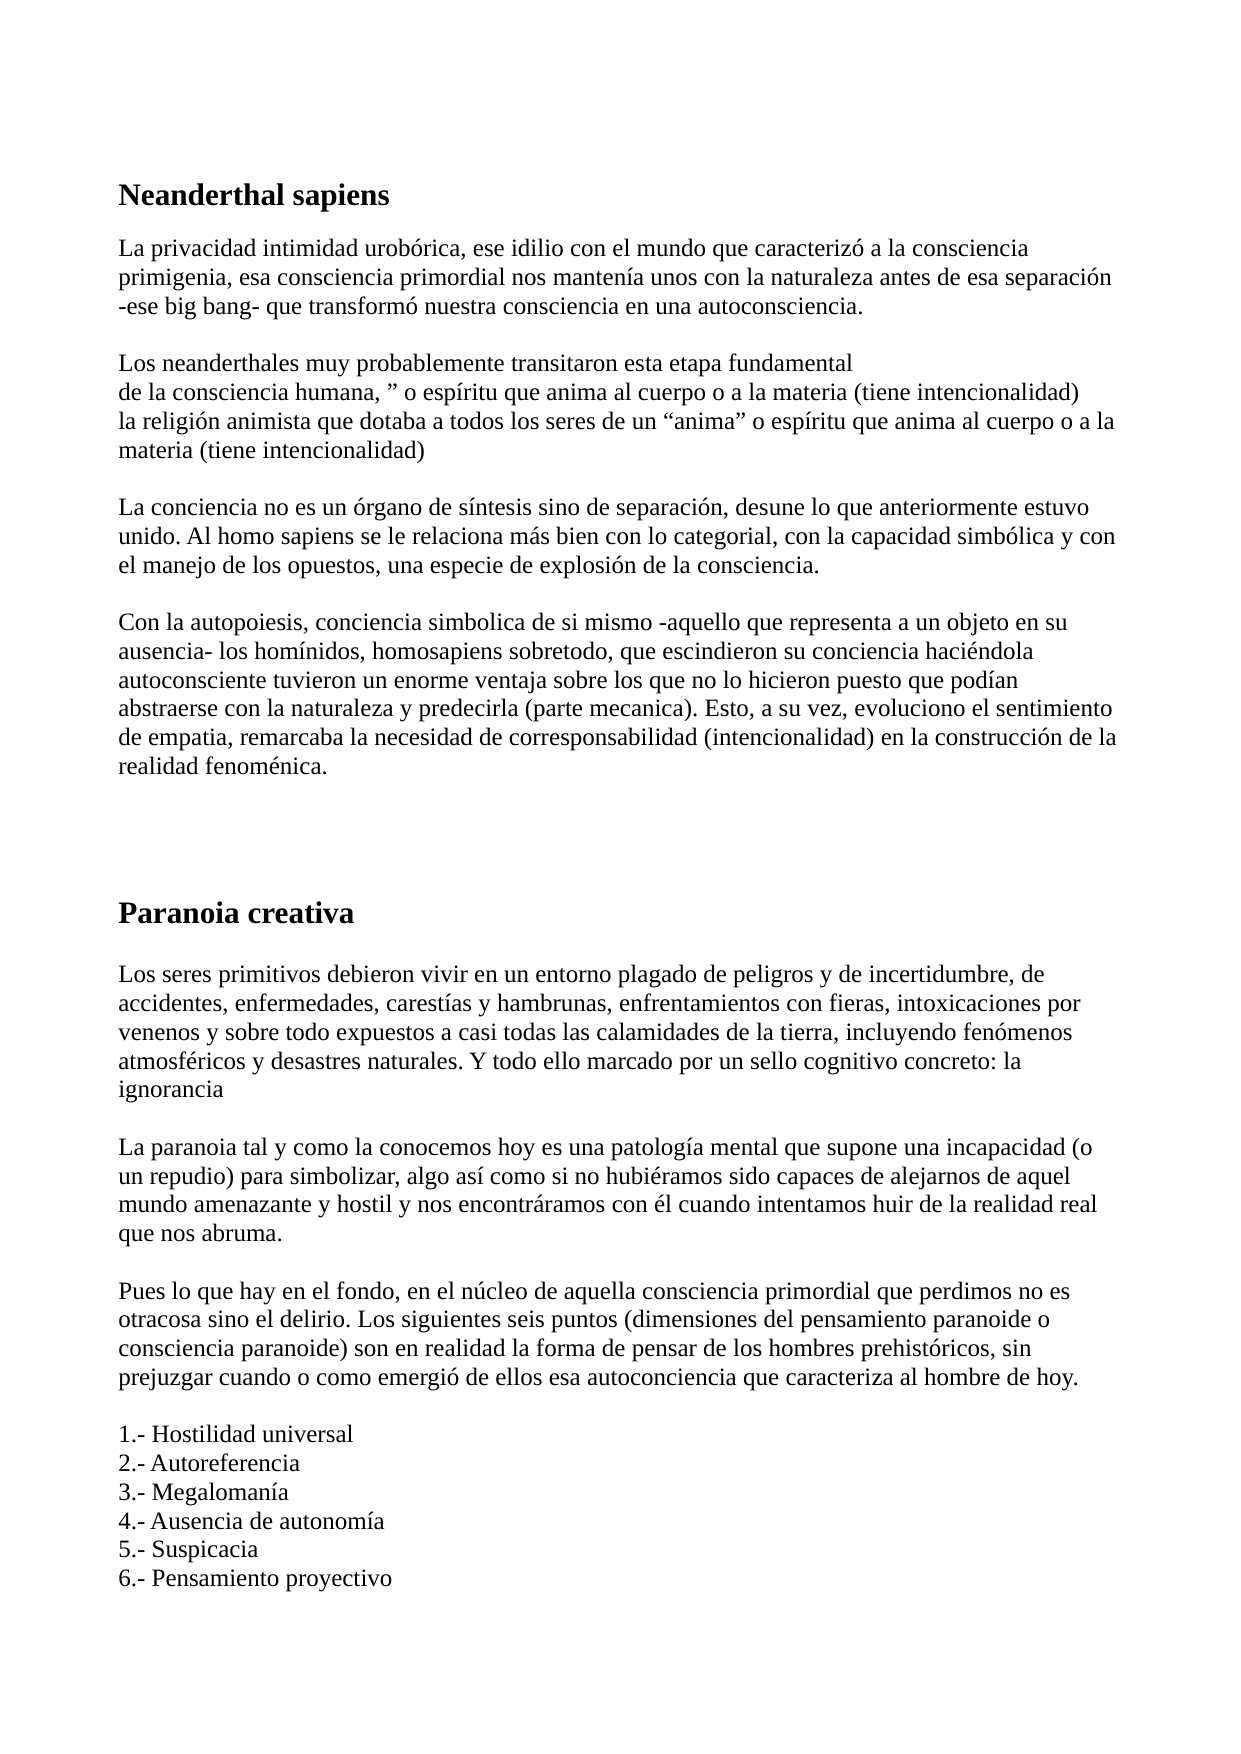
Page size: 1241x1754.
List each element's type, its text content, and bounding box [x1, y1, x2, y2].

text accidentes, enfermedades, carestías y hambrunas, enfrentamientos con fieras, intoxicaciones por [118, 988, 1122, 1017]
text de empatia, remarcaba la necesidad de corresponsabilidad (intencionalidad) en la construcción de la [118, 722, 1122, 751]
text atmosféricos y desastres naturales. Y todo ello marcado por un sello cognitivo concreto: la [118, 1046, 1122, 1074]
text prejuzgar cuando o como emergió de ellos esa autoconciencia que caracteriza al hombre de hoy. [118, 1362, 1122, 1391]
text Los seres primitivos debieron vivir en un entorno plagado de peligros y de incertidumbre, de [118, 959, 1122, 988]
text ausencia- los homínidos, homosapiens sobretodo, que escindieron su conciencia haciéndola [118, 636, 1122, 665]
text 2.- Autoreferencia [118, 1448, 1122, 1477]
text Con la autopoiesis, conciencia simbolica de si mismo -aquello que representa a un objeto en su [118, 607, 1122, 636]
text ignorancia [118, 1074, 1122, 1103]
text La privacidad intimidad urobórica, ese idilio con el mundo que caracterizó a la consciencia [118, 233, 1122, 262]
text realidad fenoménica. [118, 751, 1122, 780]
text Neanderthal sapiens [118, 176, 1122, 212]
text Paranoia creativa [118, 895, 1122, 931]
text abstraerse con la naturaleza y predecirla (parte mecanica). Esto, a su vez, evoluciono el sentimiento [118, 693, 1122, 722]
text 5.- Suspicacia [118, 1534, 1122, 1563]
text el manejo de los opuestos, una especie de explosión de la consciencia. [118, 550, 1122, 578]
text primigenia, esa consciencia primordial nos mantenía unos con la naturaleza antes de esa separación [118, 262, 1122, 291]
text mundo amenazante y hostil y nos encontráramos con él cuando intentamos huir de la realidad real [118, 1189, 1122, 1218]
text autoconsciente tuvieron un enorme ventaja sobre los que no lo hicieron puesto que podían [118, 665, 1122, 693]
text la religión animista que dotaba a todos los seres de un “anima” o espíritu que anima al cuerpo o a la materia (tiene intencionalidad) [118, 406, 1122, 463]
text Los neanderthales muy probablemente transitaron esta etapa fundamental [118, 348, 1122, 377]
text unido. Al homo sapiens se le relaciona más bien con lo categorial, con la capacidad simbólica y con [118, 521, 1122, 550]
text 3.- Megalomanía [118, 1477, 1122, 1506]
text La conciencia no es un órgano de síntesis sino de separación, desune lo que anteriormente estuvo [118, 492, 1122, 521]
text un repudio) para simbolizar, algo así como si no hubiéramos sido capaces de alejarnos de aquel [118, 1161, 1122, 1189]
text consciencia paranoide) son en realidad la forma de pensar de los hombres prehistóricos, sin [118, 1333, 1122, 1362]
text venenos y sobre todo expuestos a casi todas las calamidades de la tierra, incluyendo fenómenos [118, 1017, 1122, 1046]
text de la consciencia humana, ” o espíritu que anima al cuerpo o a la materia (tiene intencionalidad) [118, 377, 1122, 406]
text 6.- Pensamiento proyectivo [118, 1563, 1122, 1592]
text -ese big bang- que transformó nuestra consciencia en una autoconsciencia. [118, 291, 1122, 320]
text 1.- Hostilidad universal [118, 1419, 1122, 1448]
text La paranoia tal y como la conocemos hoy es una patología mental que supone una incapacidad (o [118, 1132, 1122, 1161]
text que nos abruma. [118, 1218, 1122, 1247]
text Pues lo que hay en el fondo, en el núcleo de aquella consciencia primordial que perdimos no es otracosa sino el delirio. Los siguientes seis puntos (dimensiones del pensamiento paranoide o [118, 1276, 1122, 1333]
text 4.- Ausencia de autonomía [118, 1506, 1122, 1534]
